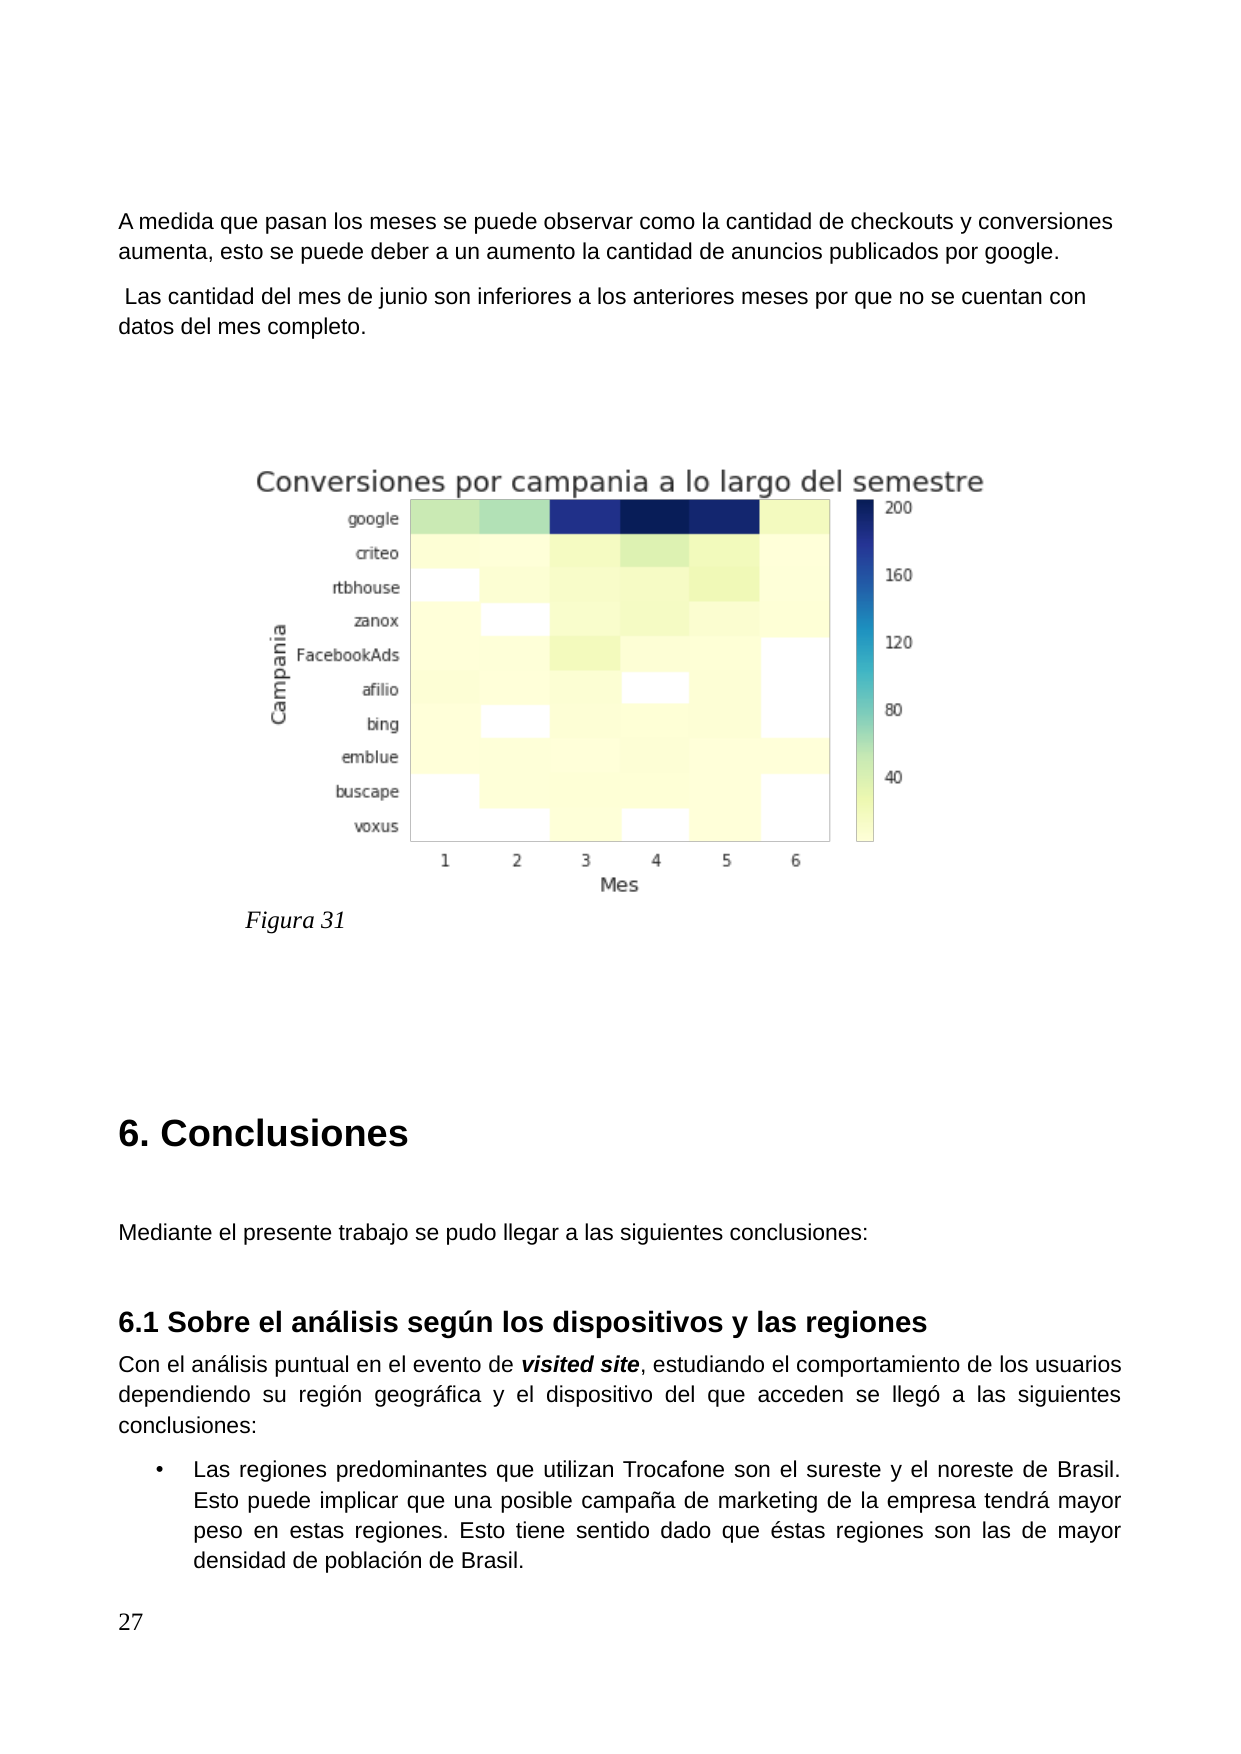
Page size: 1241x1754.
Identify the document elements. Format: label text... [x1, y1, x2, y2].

text Las cantidad del mes de junio son inferiores a los anteriores meses por que no se cuentan con datos del mes completo. [118, 283, 1122, 339]
text A medida que pasan los meses se puede observar como la cantidad de checkouts y conversiones aumenta, esto se puede deber a un aumento la cantidad de anuncios publicados por google. [118, 208, 1122, 264]
text Mediante el presente trabajo se pudo llegar a las siguientes conclusiones: [118, 1219, 1122, 1246]
subtitle 6.1 Sobre el análisis según los dispositivos y las regiones [118, 1305, 1122, 1339]
list Las regiones predominantes que utilizan Trocafone son el sureste y el noreste de Brasil. Esto puede implicar que una posible campaña de marketing de la empresa tendrá mayor peso en estas regiones. Esto tiene sentido dado que éstas regiones son las de mayor densidad de población de Brasil. [156, 1456, 1122, 1573]
subtitle 6. Conclusiones [118, 1110, 1122, 1154]
picture [245, 459, 995, 906]
text Con el análisis puntual en el evento de visited site, estudiando el comportamiento de los usuarios dependiendo su región geográfica y el dispositivo del que acceden se llegó a las siguientes conclusiones: [118, 1351, 1122, 1438]
text Figura 31 [245, 906, 995, 934]
